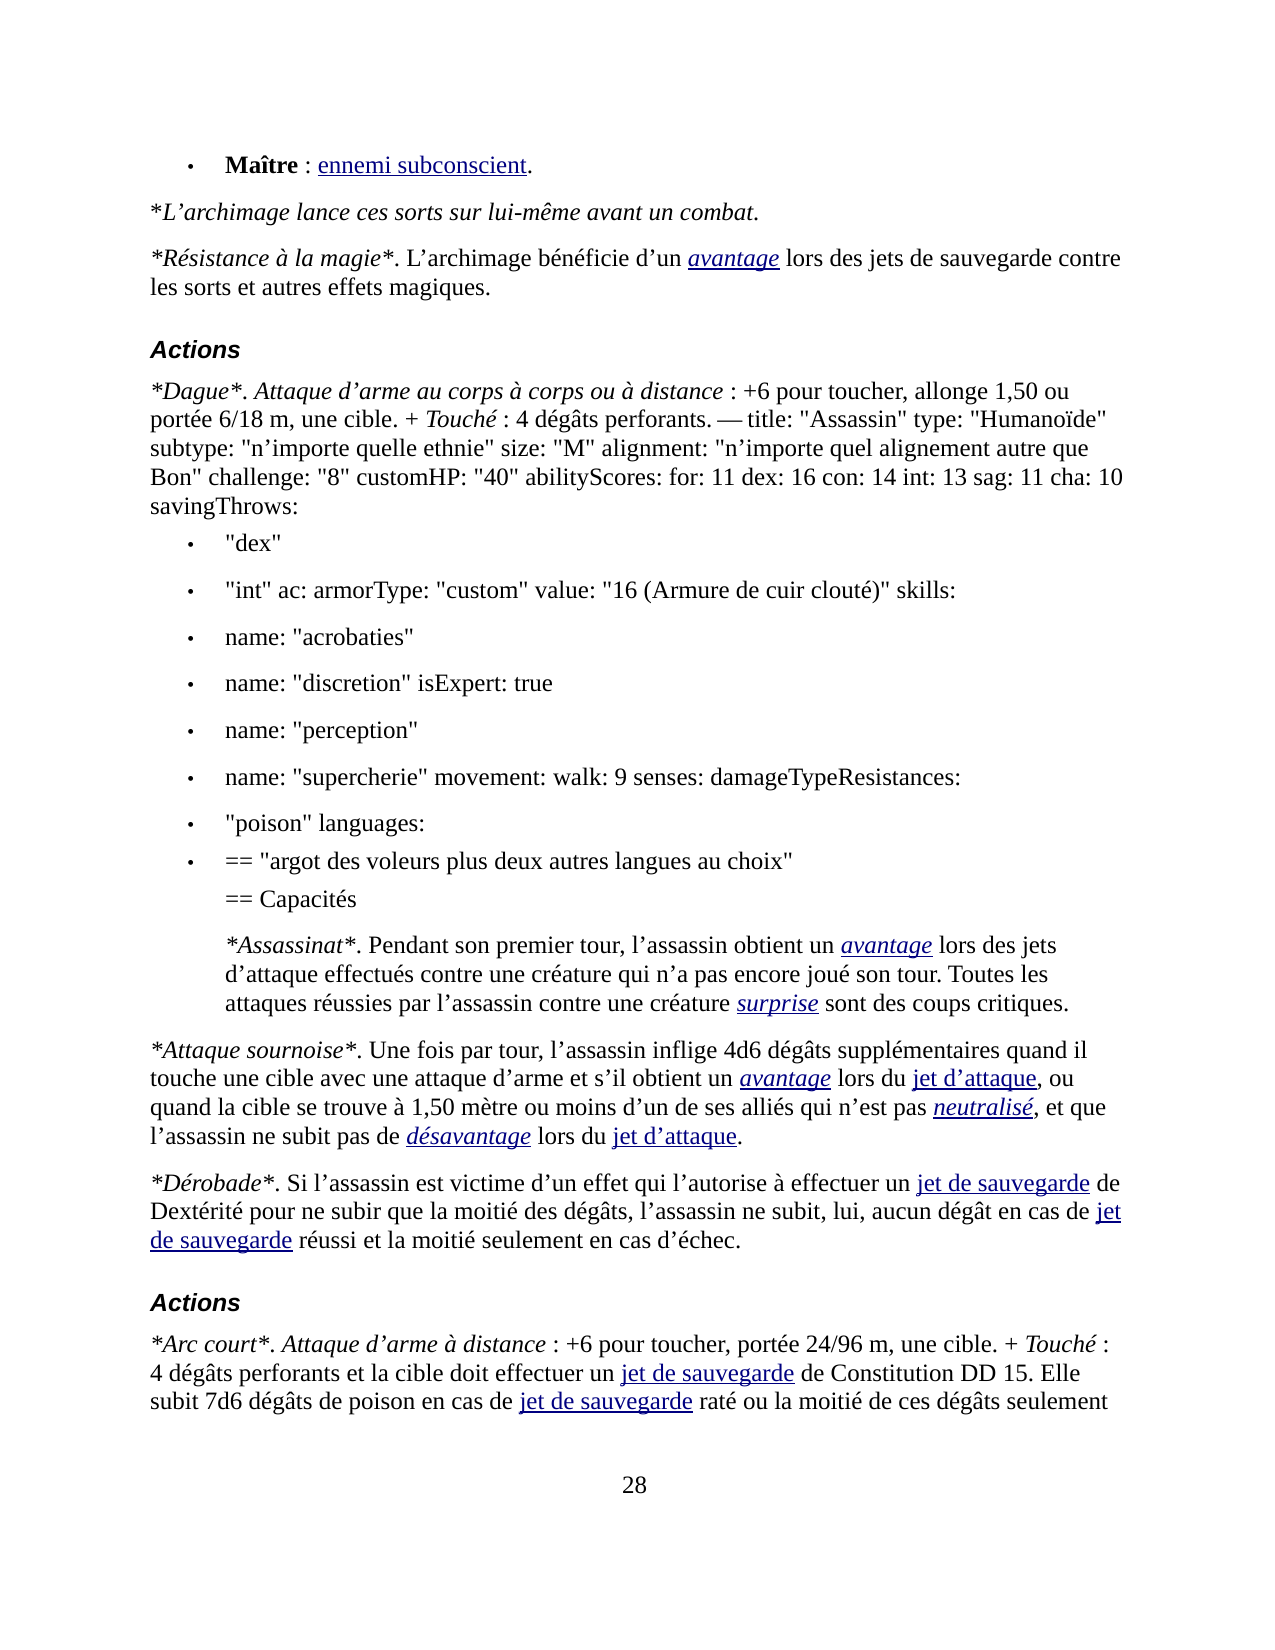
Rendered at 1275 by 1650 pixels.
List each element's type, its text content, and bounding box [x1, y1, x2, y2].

list == Capacités [187, 884, 1125, 913]
list "poison" languages: [187, 808, 1125, 837]
list name: "supercherie" movement: walk: 9 senses: damageTypeResistances: [187, 762, 1125, 791]
list name: "acrobaties" [187, 622, 1125, 651]
subtitle Actions [150, 335, 1125, 363]
list name: "perception" [187, 715, 1125, 744]
list "int" ac: armorType: "custom" value: "16 (Armure de cuir clouté)" skills: [187, 575, 1125, 604]
text *Arc court*. Attaque d’arme à distance : +6 pour toucher, portée 24/96 m, une cible. + Touché : 4 dégâts perforants et la cible doit effectuer un jet de sauvegarde de Constitution DD 15. Elle subit 7d6 dégâts de poison en cas de jet de sauvegarde raté ou la moitié de ces dégâts seulement [150, 1329, 1125, 1415]
list "dex" [187, 528, 1125, 557]
list Maître : ennemi subconscient. [187, 150, 1125, 179]
text *Dague*. Attaque d’arme au corps à corps ou à distance : +6 pour toucher, allonge 1,50 ou portée 6/18 m, une cible. + Touché : 4 dégâts perforants. — title: "Assassin" type: "Humanoïde" subtype: "n’importe quelle ethnie" size: "M" alignment: "n’importe quel alignement autre que Bon" challenge: "8" customHP: "40" abilityScores: for: 11 dex: 16 con: 14 int: 13 sag: 11 cha: 10 savingThrows: [150, 376, 1125, 519]
list name: "discretion" isExpert: true [187, 668, 1125, 697]
text *Dérobade*. Si l’assassin est victime d’un effet qui l’autorise à effectuer un jet de sauvegarde de Dextérité pour ne subir que la moitié des dégâts, l’assassin ne subit, lui, aucun dégât en cas de jet de sauvegarde réussi et la moitié seulement en cas d’échec. [150, 1168, 1125, 1254]
text *Résistance à la magie*. L’archimage bénéficie d’un avantage lors des jets de sauvegarde contre les sorts et autres effets magiques. [150, 243, 1125, 301]
text *L’archimage lance ces sorts sur lui-même avant un combat. [150, 197, 1125, 225]
subtitle Actions [150, 1288, 1125, 1316]
list *Assassinat*. Pendant son premier tour, l’assassin obtient un avantage lors des jets d’attaque effectués contre une créature qui n’a pas encore joué son tour. Toutes les attaques réussies par l’assassin contre une créature surprise sont des coups critiques. [187, 931, 1125, 1017]
text *Attaque sournoise*. Une fois par tour, l’assassin inflige 4d6 dégâts supplémentaires quand il touche une cible avec une attaque d’arme et s’il obtient un avantage lors du jet d’attaque, ou quand la cible se trouve à 1,50 mètre ou moins d’un de ses alliés qui n’est pas neutralisé, et que l’assassin ne subit pas de désavantage lors du jet d’attaque. [150, 1035, 1125, 1150]
list == "argot des voleurs plus deux autres langues au choix" [187, 846, 1125, 875]
